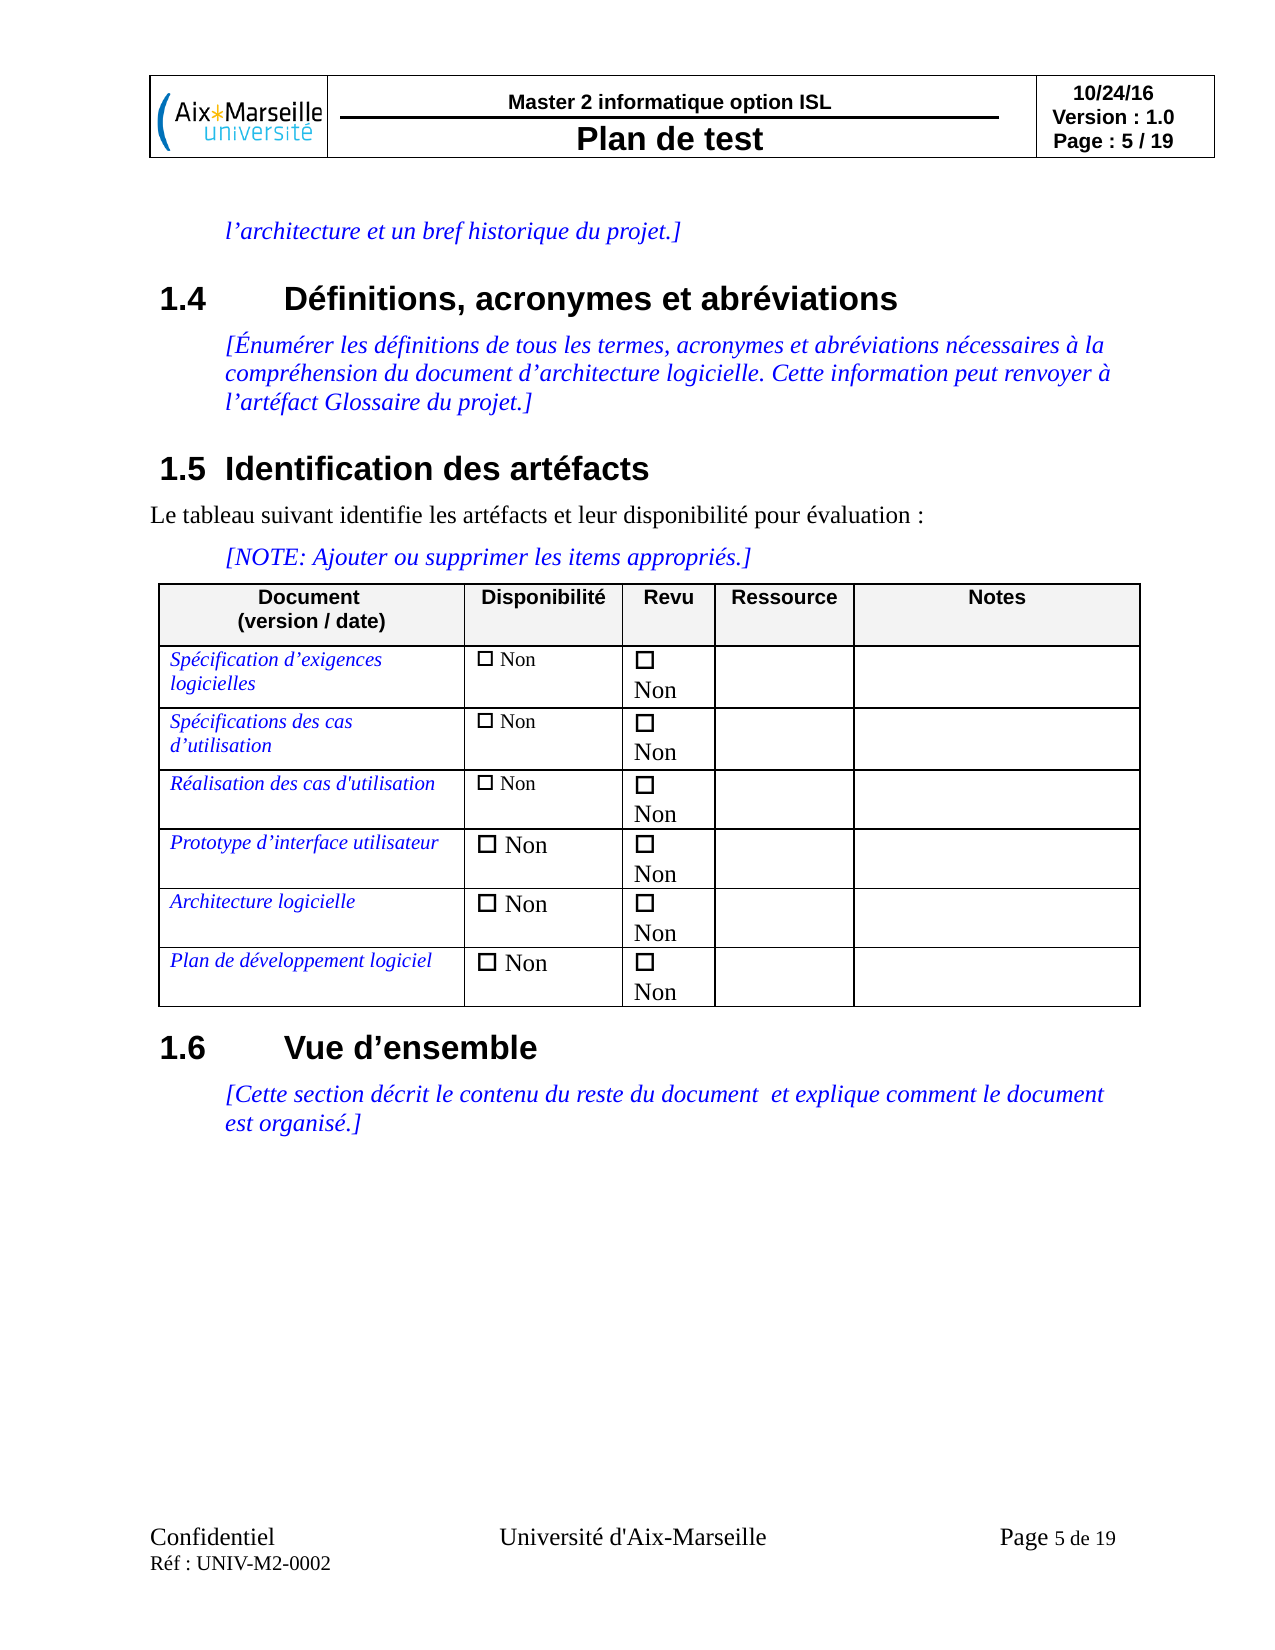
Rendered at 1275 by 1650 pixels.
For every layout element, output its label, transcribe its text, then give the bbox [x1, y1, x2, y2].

table_cell [855, 647, 1139, 707]
table_cell [716, 948, 853, 1006]
table_cell [855, 948, 1139, 1006]
table_cell Réalisation des cas d'utilisation [160, 771, 464, 828]
table_cell  Non [623, 709, 714, 769]
table_cell [855, 709, 1139, 769]
table_cell  Non [465, 709, 622, 769]
table_cell [716, 889, 853, 946]
picture [157, 93, 322, 151]
table_cell  Non [623, 948, 714, 1006]
table_cell [716, 647, 853, 707]
subtitle Définitions, acronymes et abréviations [150, 278, 1125, 317]
table_cell [855, 771, 1139, 828]
table_cell [855, 830, 1139, 887]
table_cell  Non [465, 771, 622, 828]
table_cell  Non [623, 830, 714, 887]
table_cell Prototype d’interface utilisateur [160, 830, 464, 887]
table_cell Spécification d’exigences logicielles [160, 647, 464, 707]
table_cell  Non [623, 889, 714, 946]
table_cell [716, 771, 853, 828]
table_cell  Non [465, 647, 622, 707]
table_cell Plan de développement logiciel [160, 948, 464, 1006]
text [NOTE: Ajouter ou supprimer les items appropriés.] [225, 542, 1125, 570]
table_cell  Non [623, 647, 714, 707]
subtitle Identification des artéfacts [150, 449, 1125, 488]
table_cell [716, 709, 853, 769]
table_cell Architecture logicielle [160, 889, 464, 946]
table_cell Spécifications des cas d’utilisation [160, 709, 464, 769]
table_cell [716, 830, 853, 887]
text [Énumérer les définitions de tous les termes, acronymes et abréviations nécessaires à la compréhension du document d’architecture logicielle. Cette information peut renvoyer à l’artéfact Glossaire du projet.] [225, 330, 1125, 416]
table_header Notes [855, 585, 1139, 645]
text [Cette section décrit le contenu du reste du document et explique comment le document est organisé.] [225, 1079, 1125, 1137]
subtitle Vue d’ensemble [150, 1028, 1125, 1067]
table_cell  Non [465, 830, 622, 887]
table_header Document (version / date) [160, 585, 464, 645]
text Le tableau suivant identifie les artéfacts et leur disponibilité pour évaluation : [150, 500, 1125, 529]
table_header Ressource [716, 585, 853, 645]
table_header Revu [623, 585, 714, 645]
text l’architecture et un bref historique du projet.] [225, 216, 1125, 245]
table_header Disponibilité [465, 585, 622, 645]
table_cell [855, 889, 1139, 946]
table_cell  Non [465, 889, 622, 946]
table_cell  Non [623, 771, 714, 828]
table_cell  Non [465, 948, 622, 1006]
